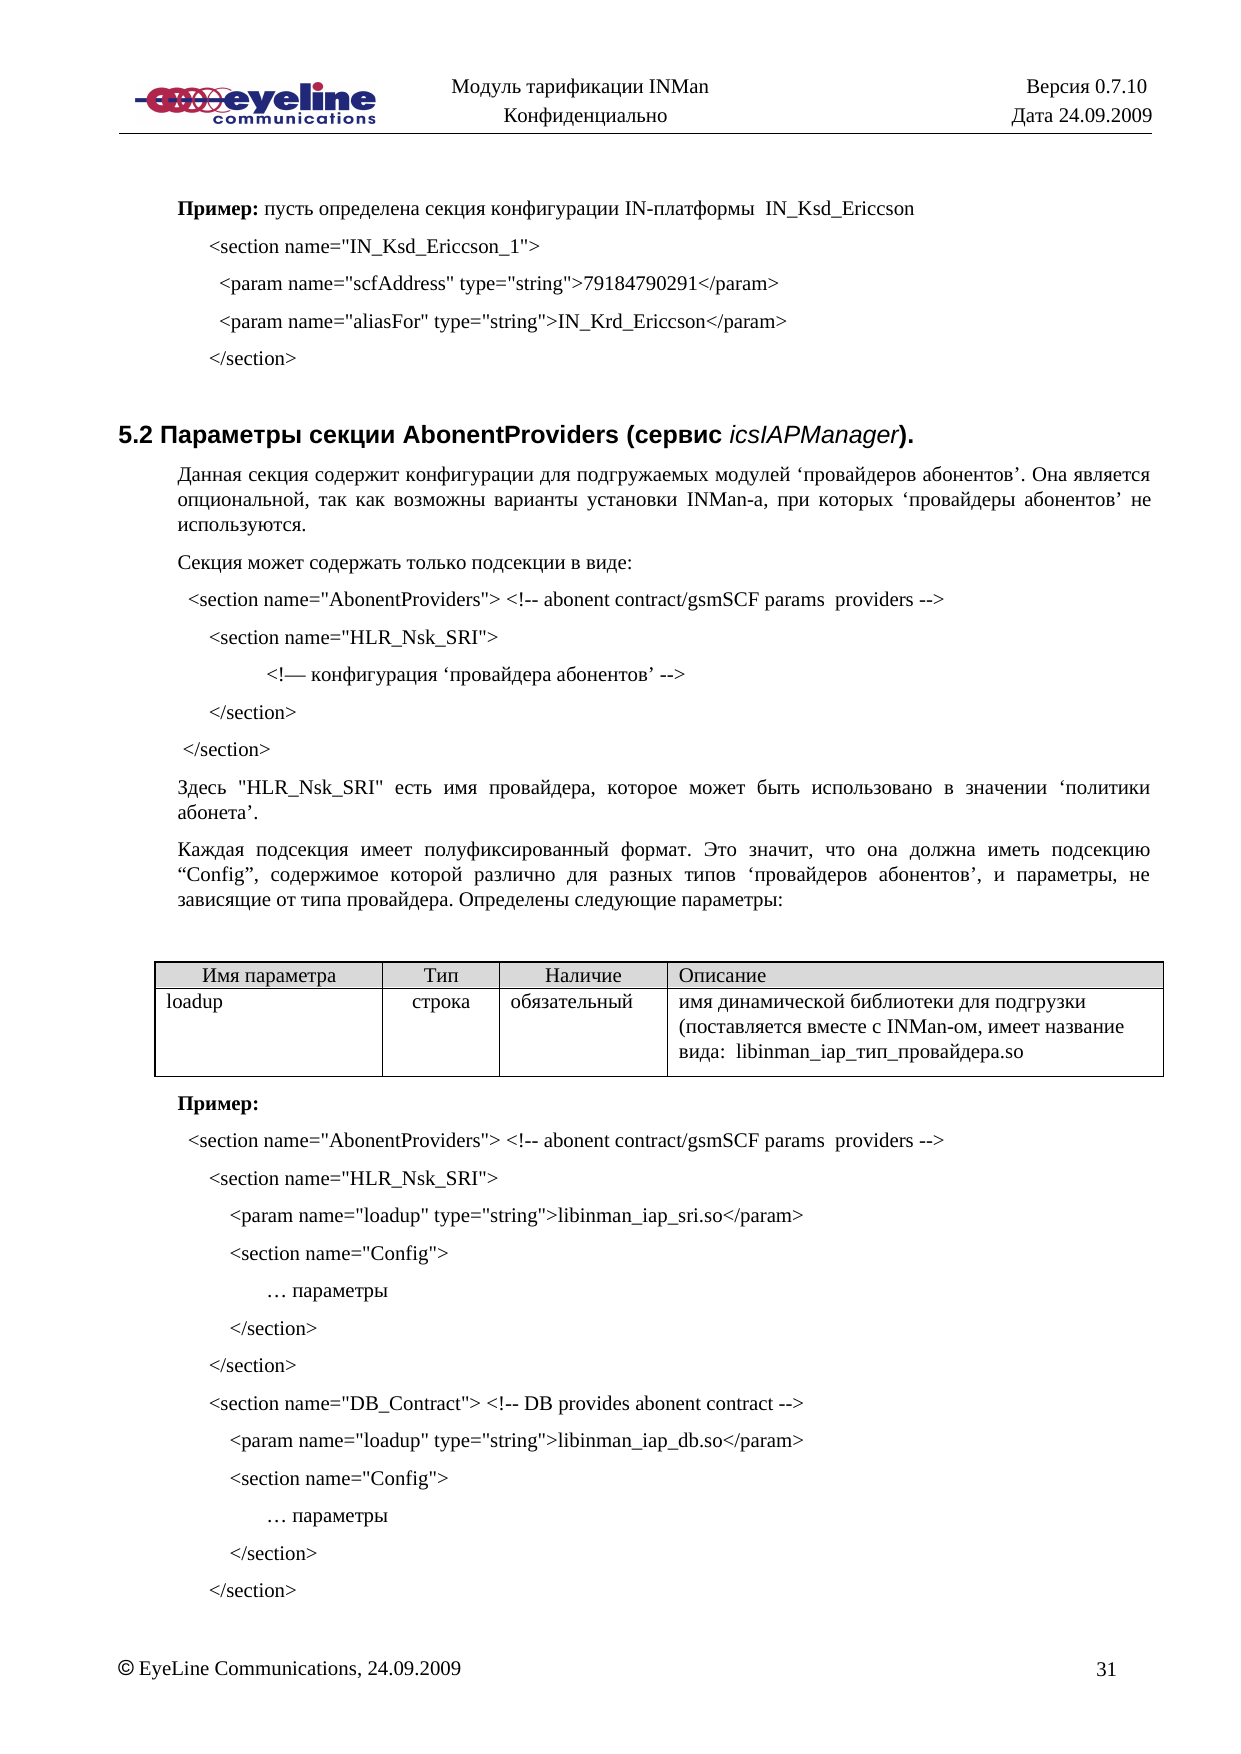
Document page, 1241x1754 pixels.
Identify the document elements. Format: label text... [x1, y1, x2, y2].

table_cell обязательный [500, 989, 667, 1076]
text </section> [177, 345, 1151, 370]
text … параметры [177, 1502, 1151, 1527]
table_cell строка [383, 989, 499, 1076]
text Секция может содержать только подсекции в виде: [177, 549, 1151, 574]
text … параметры [177, 1277, 1151, 1302]
text Каждая подсекция имеет полуфиксированный формат. Это значит, что она должна иметь подсекцию “Config”, содержимое которой различно для разных типов ‘провайдеров абонентов’, и параметры, не зависящие от типа провайдера. Определены следующие параметры: [177, 836, 1151, 911]
table_header Тип [383, 963, 499, 987]
text Данная секция содержит конфигурации для подгружаемых модулей ‘провайдеров абонентов’. Она является опциональной, так как возможны варианты установки INMan-a, при которых ‘провайдеры абонентов’ не используются. [177, 461, 1151, 536]
table_cell loadup [156, 989, 382, 1076]
text </section> [177, 1577, 1151, 1602]
text <section name="HLR_Nsk_SRI"> [177, 624, 1151, 649]
text <section name="Config"> [177, 1239, 1151, 1264]
text </section> [177, 699, 1151, 724]
text </section> [177, 1314, 1151, 1339]
text Пример: [177, 1089, 1151, 1114]
table_header Описание [668, 963, 1163, 987]
table_cell имя динамической библиотеки для подгрузки (поставляется вместе с INMan-ом, имеет название вида: libinman_iap_тип_провайдера.so [668, 989, 1163, 1076]
text <section name="DB_Contract"> <!-- DB provides abonent contract --> [177, 1389, 1151, 1414]
table_header Имя параметра [156, 963, 382, 987]
text <param name="loadup" type="string">libinman_iap_sri.so</param> [177, 1202, 1151, 1227]
text </section> [177, 1352, 1151, 1377]
picture [135, 82, 376, 124]
text <section name="AbonentProviders"> <!-- abonent contract/gsmSCF params providers --> [177, 586, 1151, 611]
text <param name="scfAddress" type="string">79184790291</param> [177, 270, 1151, 295]
text <!— конфигурация ‘провайдера абонентов’ --> [177, 661, 1151, 686]
text <section name="HLR_Nsk_SRI"> [177, 1164, 1151, 1189]
text </section> [177, 736, 1151, 761]
text <param name="aliasFor" type="string">IN_Krd_Ericcson</param> [177, 308, 1151, 333]
text <section name="Config"> [177, 1464, 1151, 1489]
text Здесь "HLR_Nsk_SRI" есть имя провайдера, которое может быть использовано в значении ‘политики абонета’. [177, 774, 1151, 824]
text </section> [177, 1539, 1151, 1564]
subtitle Параметры секции AbonentProviders (сервис icsIAPManager). [118, 420, 1151, 449]
text <param name="loadup" type="string">libinman_iap_db.so</param> [177, 1427, 1151, 1452]
text Пример: пусть определена секция конфигурации IN-платформы IN_Ksd_Ericcson [177, 195, 1151, 220]
text <section name="AbonentProviders"> <!-- abonent contract/gsmSCF params providers --> [177, 1127, 1151, 1152]
text <section name="IN_Ksd_Ericcson_1"> [177, 233, 1151, 258]
table_header Наличие [500, 963, 667, 987]
